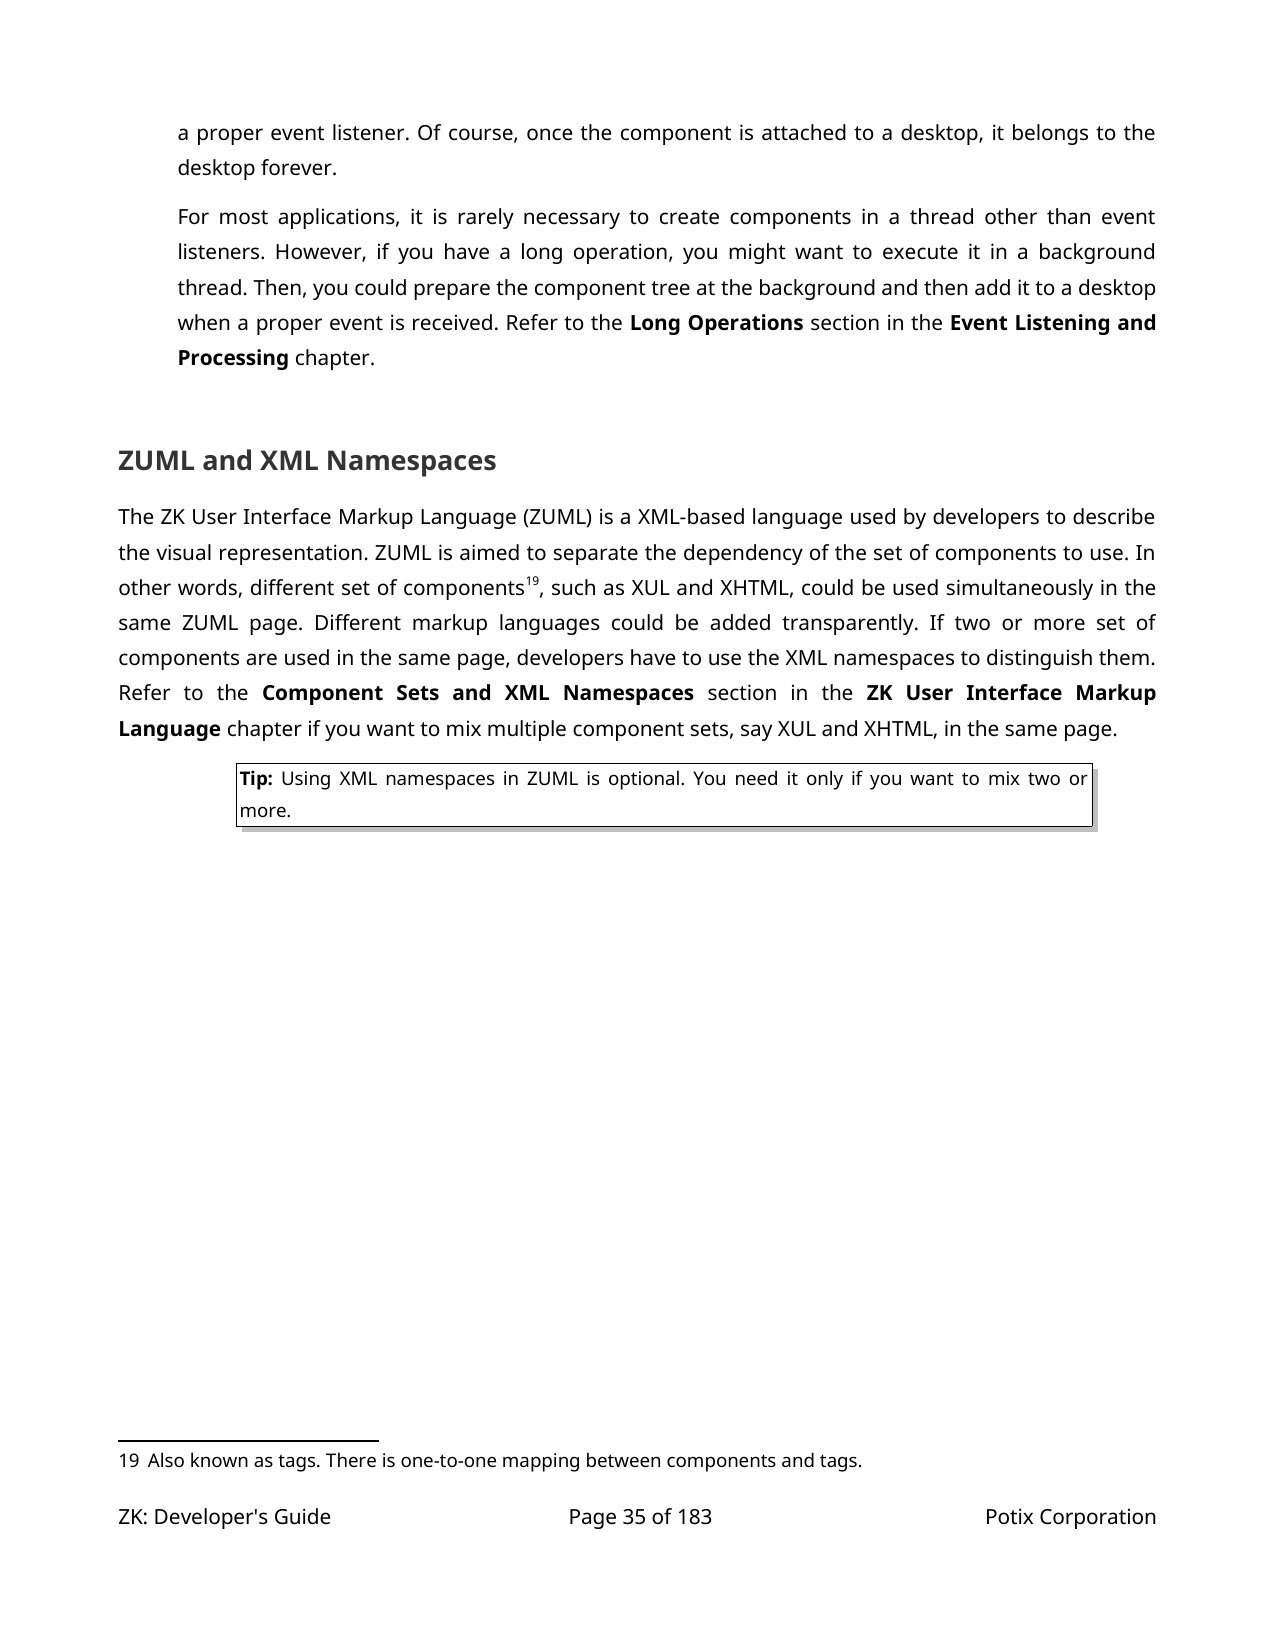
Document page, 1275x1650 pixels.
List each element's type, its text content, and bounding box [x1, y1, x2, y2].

text Also known as tags. There is one-to-one mapping between components and tags. [118, 1447, 1157, 1473]
text The ZK User Interface Markup Language (ZUML) is a XML-based language used by developers to describe the visual representation. ZUML is aimed to separate the dependency of the set of components to use. In other words, different set of components, such as XUL and XHTML, could be used simultaneously in the same ZUML page. Different markup languages could be added transparently. If two or more set of components are used in the same page, developers have to use the XML namespaces to distinguish them. Refer to the Component Sets and XML Namespaces section in the ZK User Interface Markup Language chapter if you want to mix multiple component sets, say XUL and XHTML, in the same page. [118, 502, 1157, 742]
text a proper event listener. Of course, once the component is attached to a desktop, it belongs to the desktop forever. [177, 118, 1157, 182]
text For most applications, it is rarely necessary to create components in a thread other than event listeners. However, if you have a long operation, you might want to execute it in a background thread. Then, you could prepare the component tree at the background and then add it to a desktop when a proper event is received. Refer to the Long Operations section in the Event Listening and Processing chapter. [177, 202, 1157, 371]
text Tip: Using XML namespaces in ZUML is optional. You need it only if you want to mix two or more. [237, 764, 1092, 826]
subtitle ZUML and XML Namespaces [118, 442, 1157, 479]
